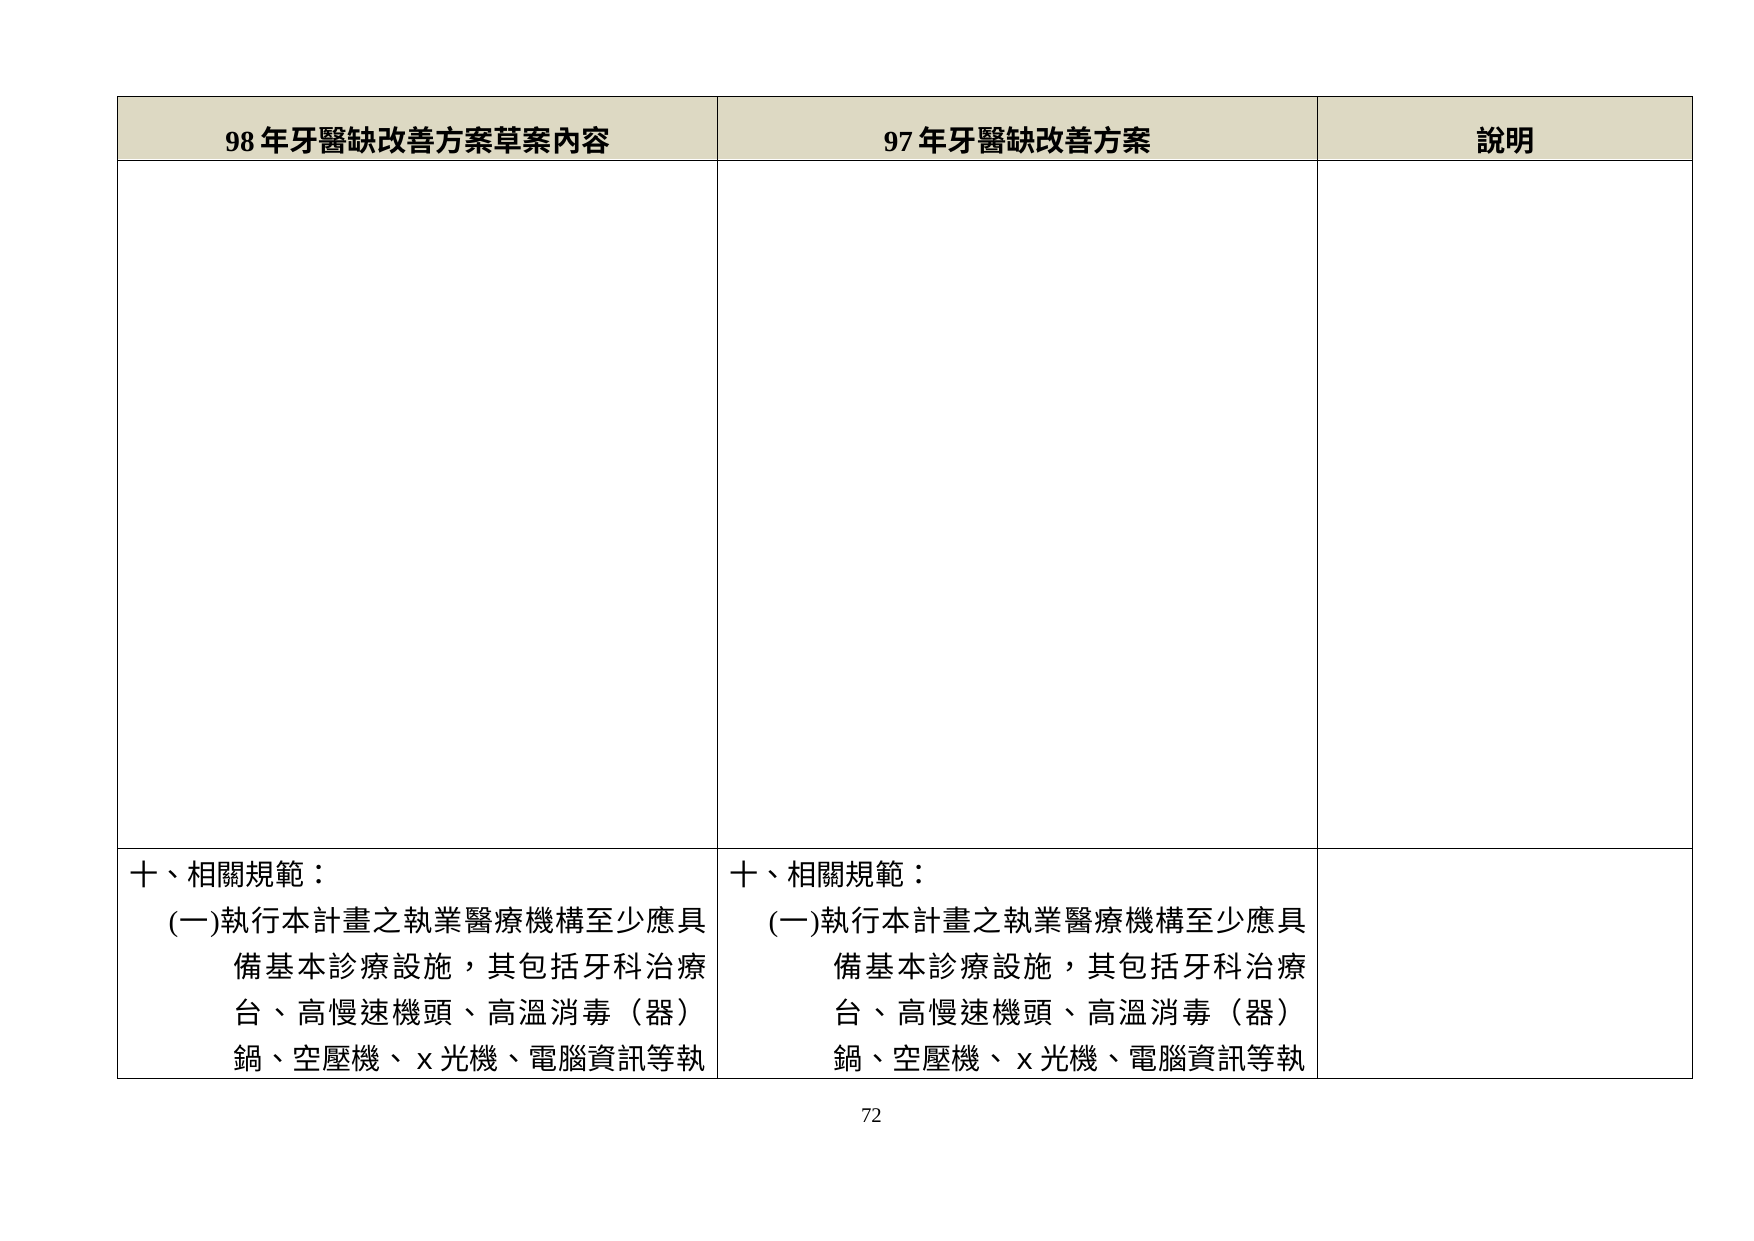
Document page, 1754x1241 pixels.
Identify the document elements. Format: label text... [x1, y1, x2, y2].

table_cell 十、相關規範： (一)執行本計畫之執業醫療機構至少應具備基本診療設施，其包括牙科治療台、高慢速機頭、高溫消毒（器）鍋、空壓機、ｘ光機、電腦資訊等執 [118, 849, 717, 1078]
table_cell [1318, 849, 1692, 1078]
table_header 98年牙醫缺改善方案草案內容 [118, 97, 717, 159]
table_cell 十、相關規範： (一)執行本計畫之執業醫療機構至少應具備基本診療設施，其包括牙科治療台、高慢速機頭、高溫消毒（器）鍋、空壓機、ｘ光機、電腦資訊等執 [718, 849, 1317, 1078]
table_header 97年牙醫缺改善方案 [718, 97, 1317, 159]
table_cell [718, 161, 1317, 848]
table_header 說明 [1318, 97, 1692, 159]
table_cell [118, 161, 717, 848]
table_cell [1318, 161, 1692, 848]
